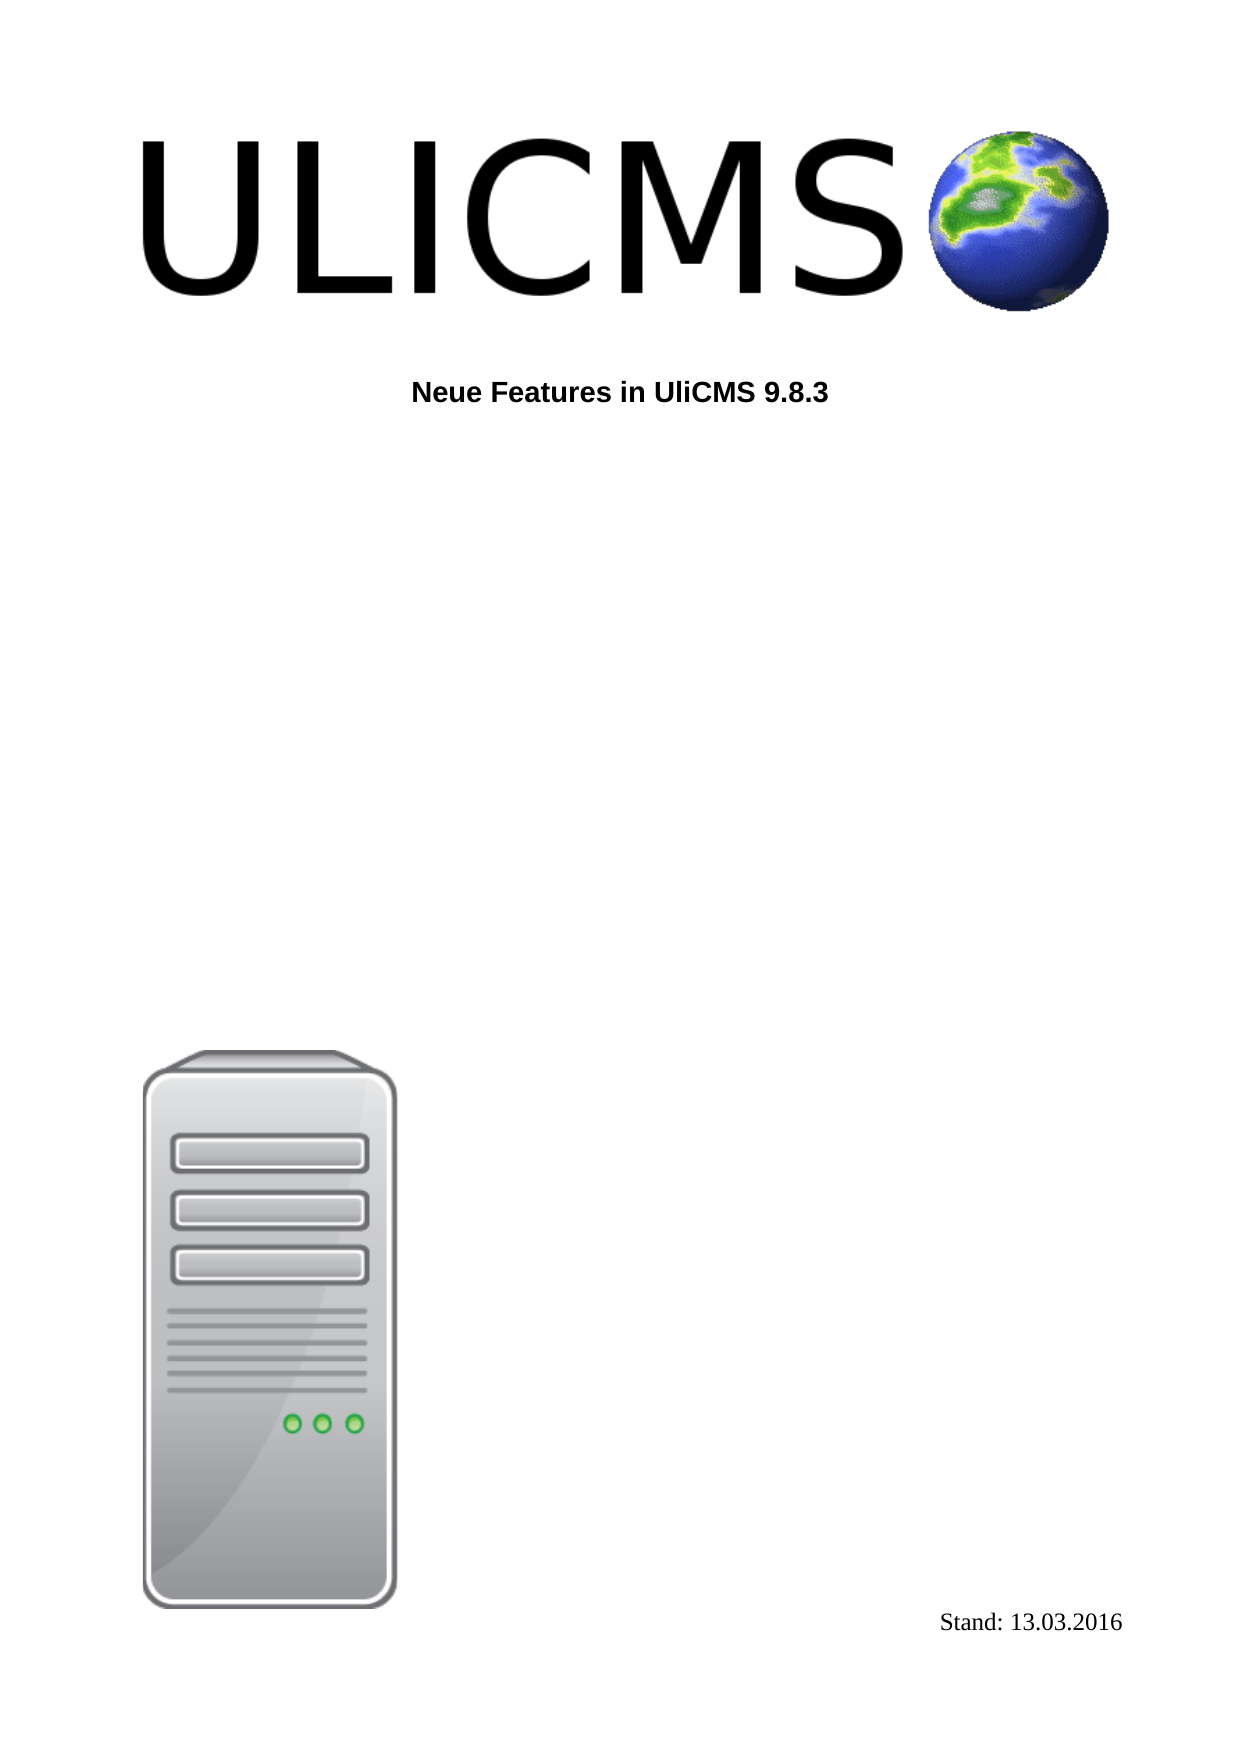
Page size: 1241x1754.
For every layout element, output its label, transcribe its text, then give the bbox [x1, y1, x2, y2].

picture [142, 1050, 398, 1609]
subtitle Neue Features in UliCMS 9.8.3 [118, 375, 1122, 408]
picture [115, 118, 1117, 321]
